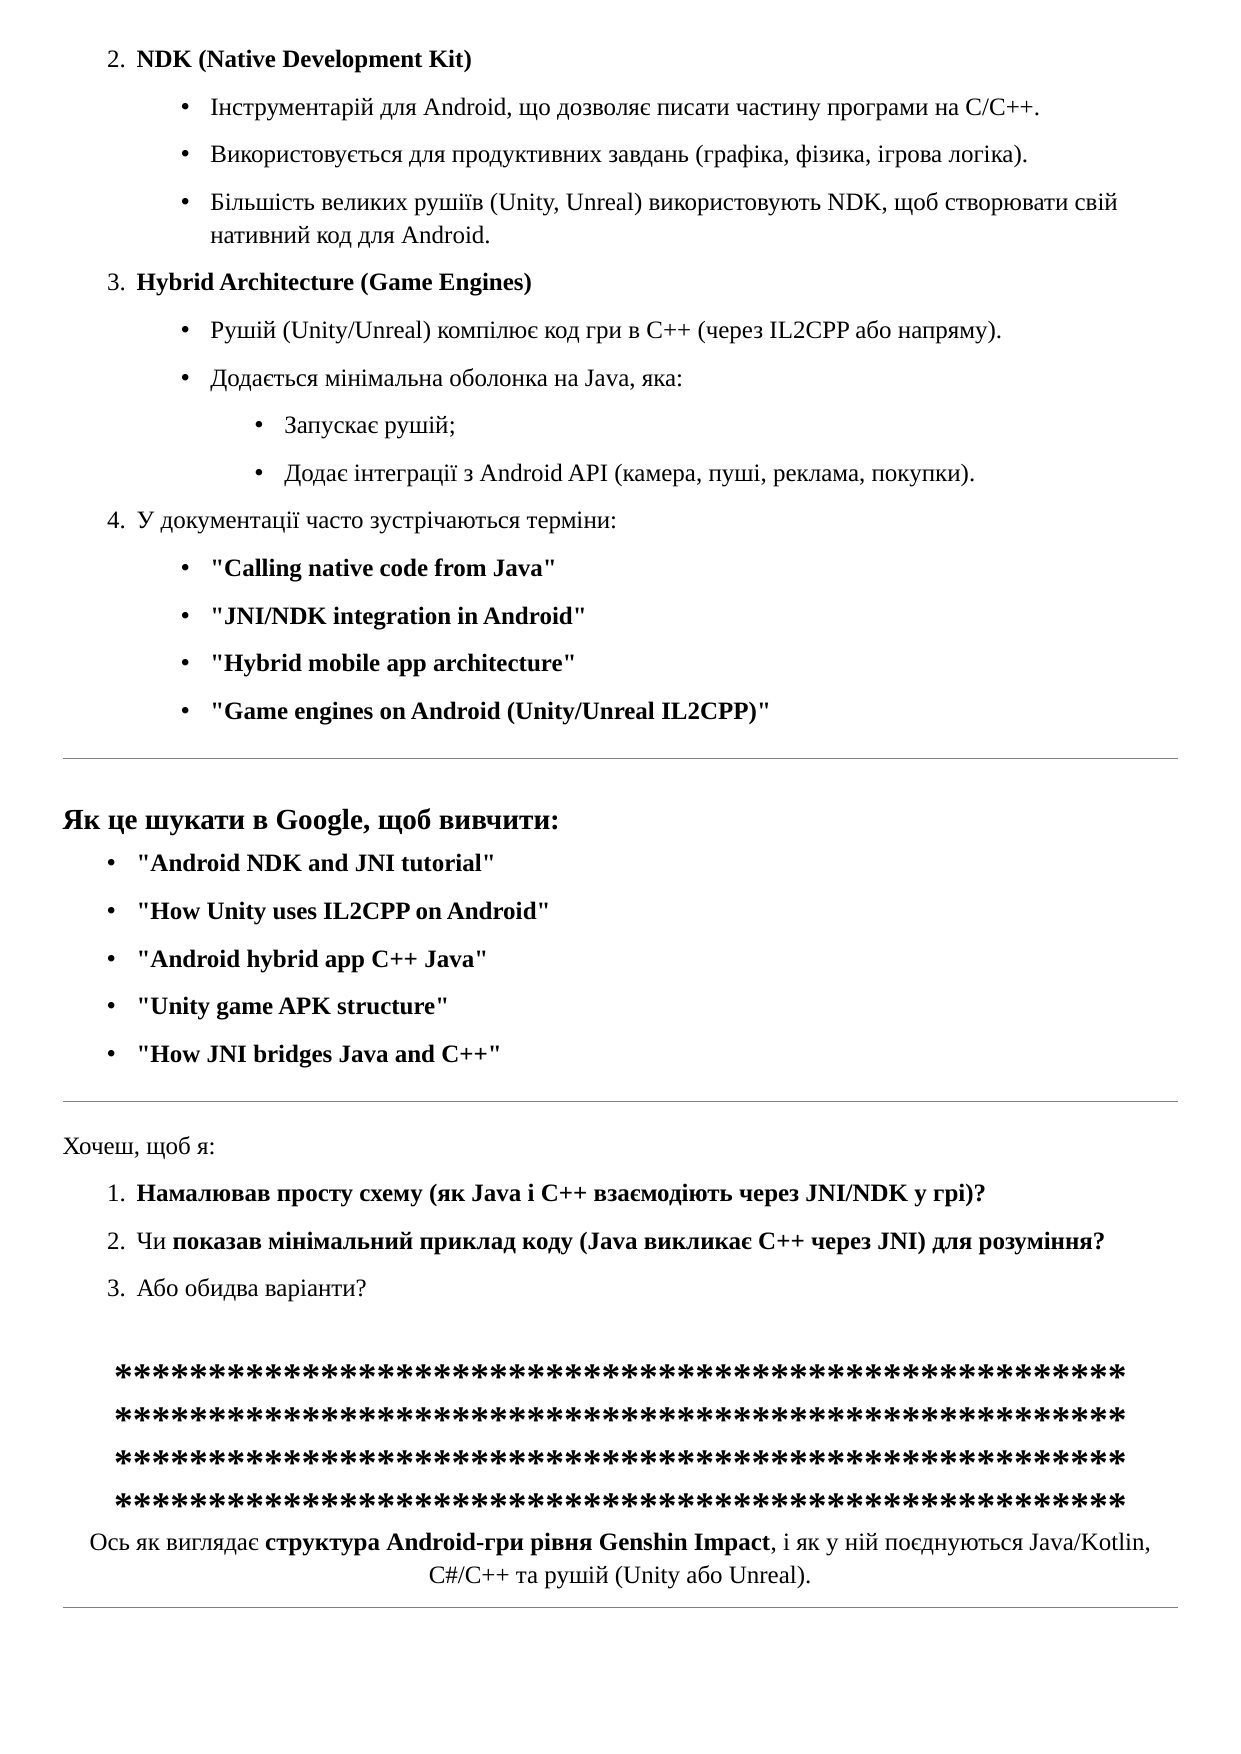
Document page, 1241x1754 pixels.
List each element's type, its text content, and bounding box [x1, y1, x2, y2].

list Додає інтеграції з Android API (камера, пуші, реклама, покупки). [254, 458, 1178, 487]
list "Android hybrid app C++ Java" [107, 944, 1178, 972]
list У документації часто зустрічаються терміни: [107, 506, 1178, 534]
text Ось як виглядає структура Android-гри рівня Genshin Impact, і як у ній поєднуються Java/Kotlin, C#/C++ та рушій (Unity або Unreal). [62, 1527, 1178, 1588]
subtitle ****************************************************** [62, 1440, 1178, 1483]
list Більшість великих рушіїв (Unity, Unreal) використовують NDK, щоб створювати свій нативний код для Android. [181, 187, 1178, 249]
list Рушій (Unity/Unreal) компілює код гри в C++ (через IL2CPP або напряму). [181, 315, 1178, 344]
subtitle ****************************************************** [62, 1483, 1178, 1527]
list "JNI/NDK integration in Android" [181, 601, 1178, 629]
subtitle Як це шукати в Google, щоб вивчити: [62, 802, 1178, 836]
list Використовується для продуктивних завдань (графіка, фізика, ігрова логіка). [181, 139, 1178, 168]
list NDK (Native Development Kit) [107, 44, 1178, 73]
subtitle ****************************************************** [62, 1354, 1178, 1397]
subtitle ****************************************************** [62, 1397, 1178, 1440]
list Запускає рушій; [254, 410, 1178, 439]
list Намалював просту схему (як Java і C++ взаємодіють через JNI/NDK у грі)? [107, 1178, 1178, 1207]
list "How Unity uses IL2CPP on Android" [107, 896, 1178, 925]
list Чи показав мінімальний приклад коду (Java викликає C++ через JNI) для розуміння? [107, 1226, 1178, 1255]
list "Game engines on Android (Unity/Unreal IL2CPP)" [181, 696, 1178, 725]
list Інструментарій для Android, що дозволяє писати частину програми на C/C++. [181, 92, 1178, 120]
list "Unity game APK structure" [107, 991, 1178, 1020]
list "Android NDK and JNI tutorial" [107, 848, 1178, 877]
list Або обидва варіанти? [107, 1273, 1178, 1302]
list Hybrid Architecture (Game Engines) [107, 267, 1178, 296]
list Додається мінімальна оболонка на Java, яка: [181, 363, 1178, 391]
list "Calling native code from Java" [181, 553, 1178, 582]
list "How JNI bridges Java and C++" [107, 1039, 1178, 1068]
list "Hybrid mobile app architecture" [181, 648, 1178, 677]
text Хочеш, щоб я: [62, 1131, 1178, 1159]
